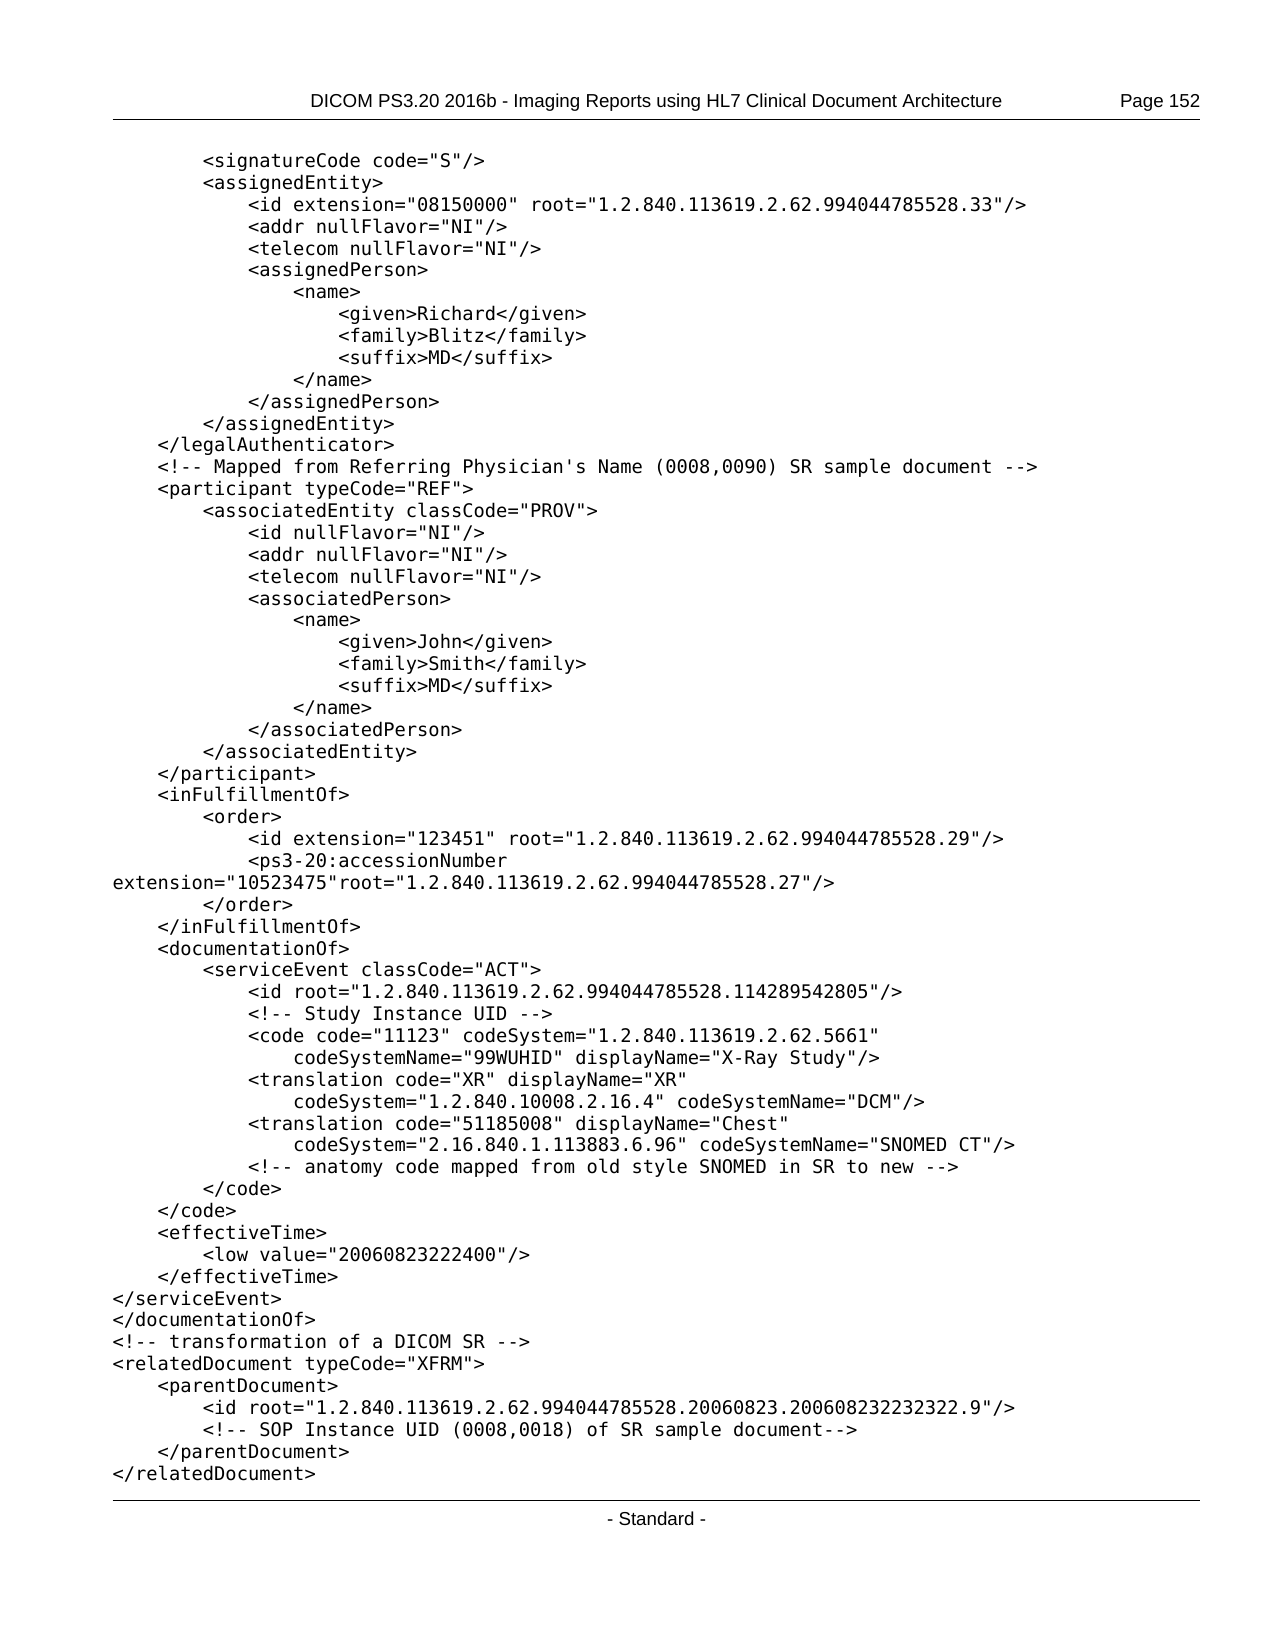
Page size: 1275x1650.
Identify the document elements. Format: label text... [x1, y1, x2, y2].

text <signatureCode code="S"/> <assignedEntity> <id extension="08150000" root="1.2.840.113619.2.62.994044785528.33"/> <addr nullFlavor="NI"/> <telecom nullFlavor="NI"/> <assignedPerson> <name> <given>Richard</given> <family>Blitz</family> <suffix>MD</suffix> </name> </assignedPerson> </assignedEntity> </legalAuthenticator> <!-- Mapped from Referring Physician's Name (0008,0090) SR sample document --> <participant typeCode="REF"> <associatedEntity classCode="PROV"> <id nullFlavor="NI"/> <addr nullFlavor="NI"/> <telecom nullFlavor="NI"/> <associatedPerson> <name> <given>John</given> <family>Smith</family> <suffix>MD</suffix> </name> </associatedPerson> </associatedEntity> </participant> <inFulfillmentOf> <order> <id extension="123451" root="1.2.840.113619.2.62.994044785528.29"/> <ps3-20:accessionNumber extension="10523475"root="1.2.840.113619.2.62.994044785528.27"/> </order> </inFulfillmentOf> <documentationOf> <serviceEvent classCode="ACT"> <id root="1.2.840.113619.2.62.994044785528.114289542805"/> <!-- Study Instance UID --> <code code="11123" codeSystem="1.2.840.113619.2.62.5661" codeSystemName="99WUHID" displayName="X-Ray Study"/> <translation code="XR" displayName="XR" codeSystem="1.2.840.10008.2.16.4" codeSystemName="DCM"/> <translation code="51185008" displayName="Chest" codeSystem="2.16.840.1.113883.6.96" codeSystemName="SNOMED CT"/> <!-- anatomy code mapped from old style SNOMED in SR to new --> </code> </code> <effectiveTime> <low value="20060823222400"/> </effectiveTime> </serviceEvent> </documentationOf> <!-- transformation of a DICOM SR --> <relatedDocument typeCode="XFRM"> <parentDocument> <id root="1.2.840.113619.2.62.994044785528.20060823.200608232232322.9"/> <!-- SOP Instance UID (0008,0018) of SR sample document--> </parentDocument> </relatedDocument> [112, 150, 1200, 1484]
